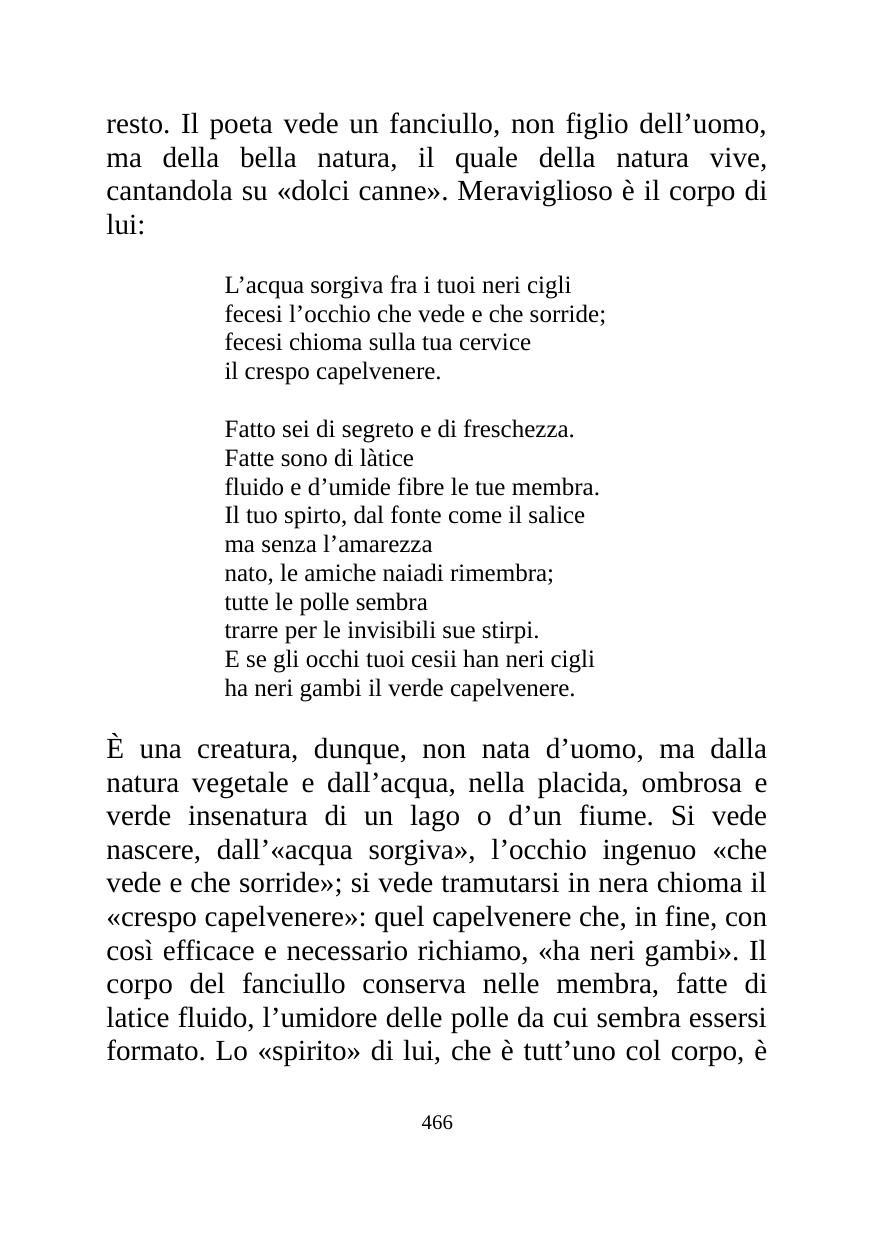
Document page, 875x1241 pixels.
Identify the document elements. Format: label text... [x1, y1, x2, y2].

text Fatto sei di segreto e di freschezza. Fatte sono di làtice fluido e d’umide fibre le tue membra. Il tuo spirto, dal fonte come il salice ma senza l’amarezza nato, le amiche naiadi rimembra; tutte le polle sembra trarre per le invisibili sue stirpi. E se gli occhi tuoi cesii han neri cigli ha neri gambi il verde capelvenere. [224, 414, 768, 702]
text L’acqua sorgiva fra i tuoi neri cigli fecesi l’occhio che vede e che sorride; fecesi chioma sulla tua cervice il crespo capelvenere. [224, 270, 768, 385]
text È una creatura, dunque, non nata d’uomo, ma dalla natura vegetale e dall’acqua, nella placida, ombrosa e verde insenatura di un lago o d’un fiume. Si vede nascere, dall’«acqua sorgiva», l’occhio ingenuo «che vede e che sorride»; si vede tramutarsi in nera chioma il «crespo capelvenere»: quel capelvenere che, in fine, con così efficace e necessario richiamo, «ha neri gambi». Il corpo del fanciullo conserva nelle membra, fatte di latice fluido, l’umidore delle polle da cui sembra essersi formato. Lo «spirito» di lui, che è tutt’uno col corpo, è [106, 731, 768, 1067]
text resto. Il poeta vede un fanciullo, non figlio dell’uomo, ma della bella natura, il quale della natura vive, cantandola su «dolci canne». Meraviglioso è il corpo di lui: [106, 106, 768, 240]
